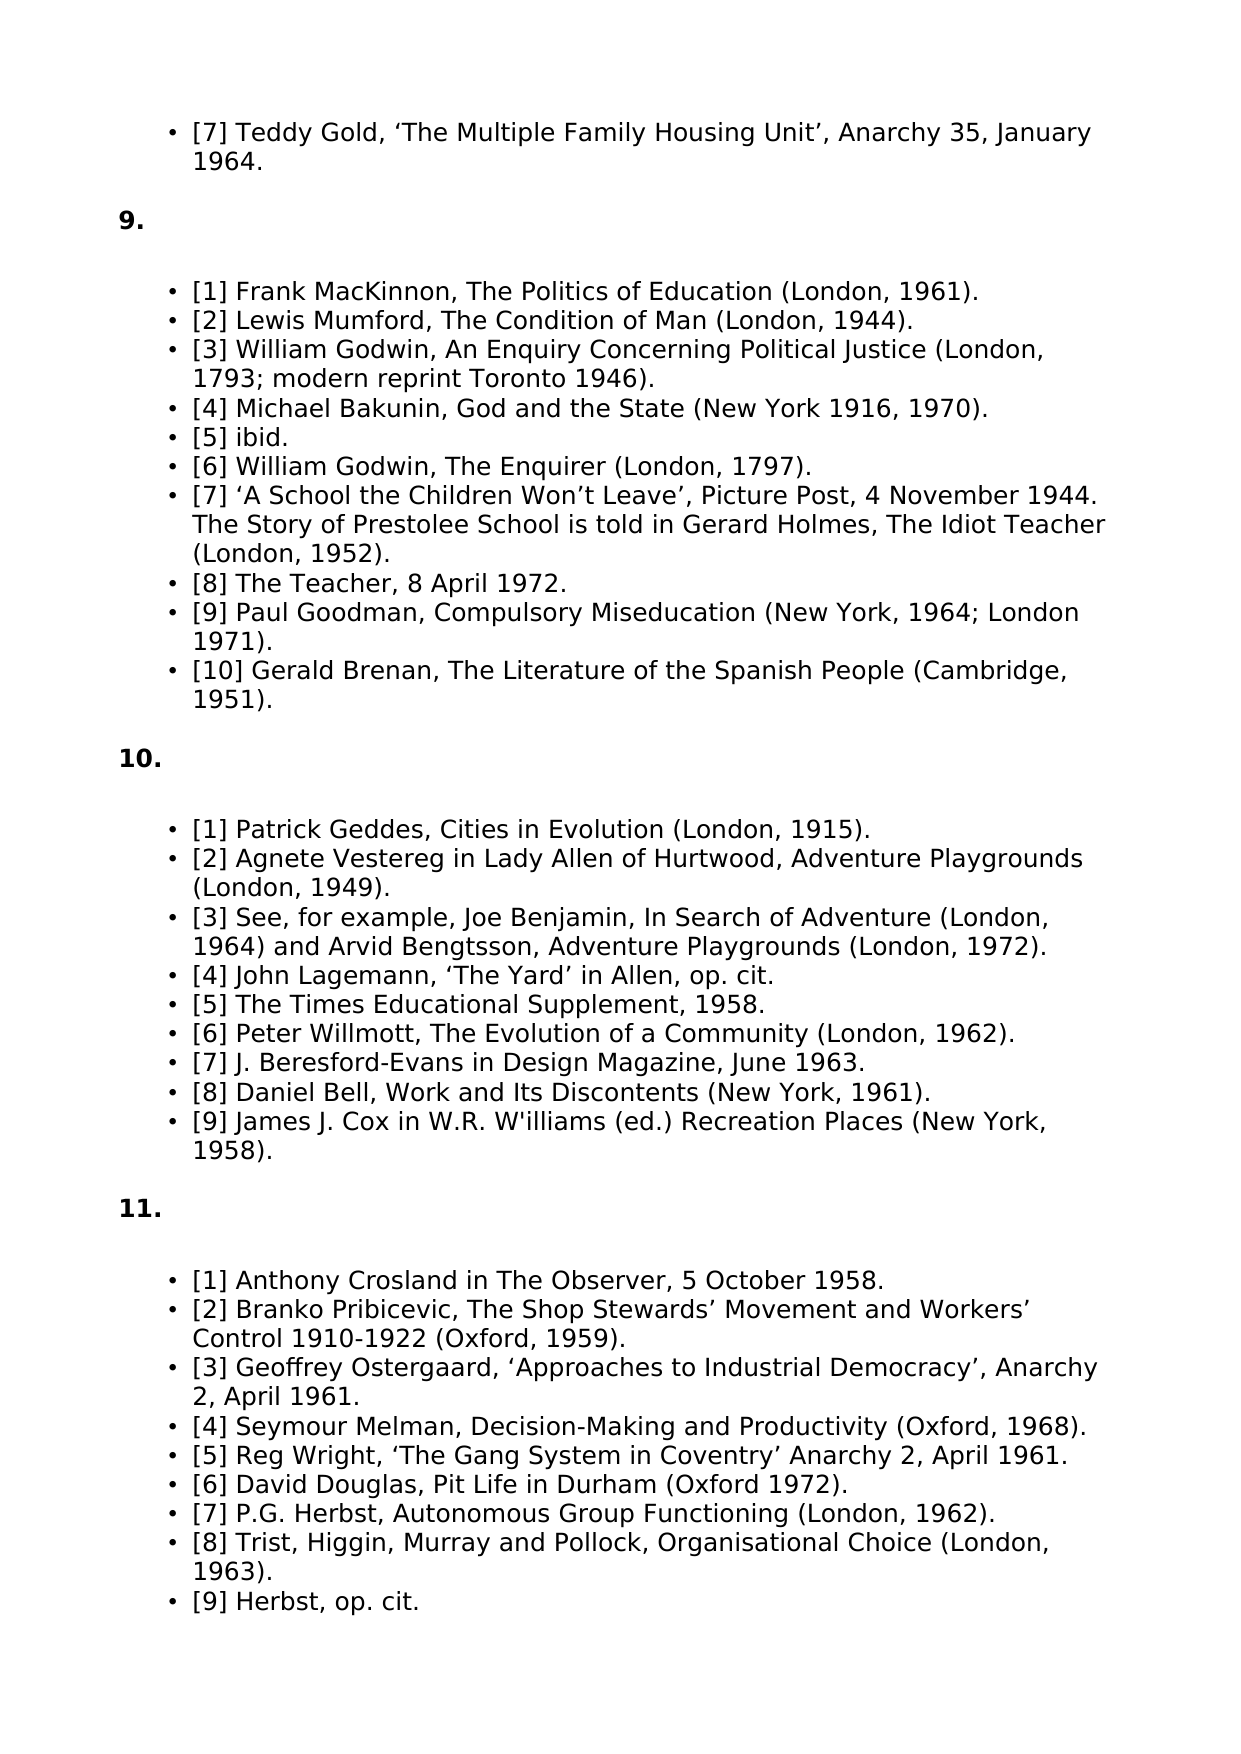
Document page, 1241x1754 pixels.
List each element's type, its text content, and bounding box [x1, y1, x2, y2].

list [4] John Lagemann, ‘The Yard’ in Allen, op. cit. [177, 961, 1122, 990]
list [2] Branko Pribicevic, The Shop Stewards’ Movement and Workers’ Control 1910-1922 (Oxford, 1959). [177, 1295, 1122, 1353]
list [3] William Godwin, An Enquiry Concerning Political Justice (London, 1793; modern reprint Toronto 1946). [177, 335, 1122, 394]
list [2] Agnete Vestereg in Lady Allen of Hurtwood, Adventure Playgrounds (London, 1949). [177, 844, 1122, 903]
text 11. [118, 1195, 1122, 1224]
list [7] ‘A School the Children Won’t Leave’, Picture Post, 4 November 1944. The Story of Prestolee School is told in Gerard Holmes, The Idiot Teacher (London, 1952). [177, 481, 1122, 569]
list [10] Gerald Brenan, The Literature of the Spanish People (Cambridge, 1951). [177, 656, 1122, 714]
list [1] Frank MacKinnon, The Politics of Education (London, 1961). [177, 277, 1122, 306]
list [7] Teddy Gold, ‘The Multiple Family Housing Unit’, Anarchy 35, January 1964. [177, 118, 1122, 176]
list [6] Peter Willmott, The Evolution of a Community (London, 1962). [177, 1019, 1122, 1048]
list [4] Seymour Melman, Decision-Making and Productivity (Oxford, 1968). [177, 1412, 1122, 1441]
list [3] See, for example, Joe Benjamin, In Search of Adventure (London, 1964) and Arvid Bengtsson, Adventure Playgrounds (London, 1972). [177, 903, 1122, 961]
list [8] Daniel Bell, Work and Its Discontents (New York, 1961). [177, 1078, 1122, 1107]
list [5] The Times Educational Supplement, 1958. [177, 990, 1122, 1019]
text 10. [118, 744, 1122, 773]
list [9] Paul Goodman, Compulsory Miseducation (New York, 1964; London 1971). [177, 598, 1122, 656]
list [7] J. Beresford-Evans in Design Magazine, June 1963. [177, 1048, 1122, 1078]
list [2] Lewis Mumford, The Condition of Man (London, 1944). [177, 306, 1122, 335]
list [7] P.G. Herbst, Autonomous Group Functioning (London, 1962). [177, 1499, 1122, 1528]
list [9] Herbst, op. cit. [177, 1587, 1122, 1616]
list [9] James J. Cox in W.R. W'illiams (ed.) Recreation Places (New York, 1958). [177, 1107, 1122, 1165]
list [5] ibid. [177, 423, 1122, 452]
list [3] Geoffrey Ostergaard, ‘Approaches to Industrial Democracy’, Anarchy 2, April 1961. [177, 1353, 1122, 1412]
list [5] Reg Wright, ‘The Gang System in Coventry’ Anarchy 2, April 1961. [177, 1441, 1122, 1470]
list [1] Anthony Crosland in The Observer, 5 October 1958. [177, 1266, 1122, 1295]
list [4] Michael Bakunin, God and the State (New York 1916, 1970). [177, 394, 1122, 423]
text 9. [118, 206, 1122, 235]
list [8] Trist, Higgin, Murray and Pollock, Organisational Choice (London, 1963). [177, 1528, 1122, 1587]
list [6] David Douglas, Pit Life in Durham (Oxford 1972). [177, 1470, 1122, 1499]
list [1] Patrick Geddes, Cities in Evolution (London, 1915). [177, 815, 1122, 844]
list [8] The Teacher, 8 April 1972. [177, 569, 1122, 598]
list [6] William Godwin, The Enquirer (London, 1797). [177, 452, 1122, 481]
